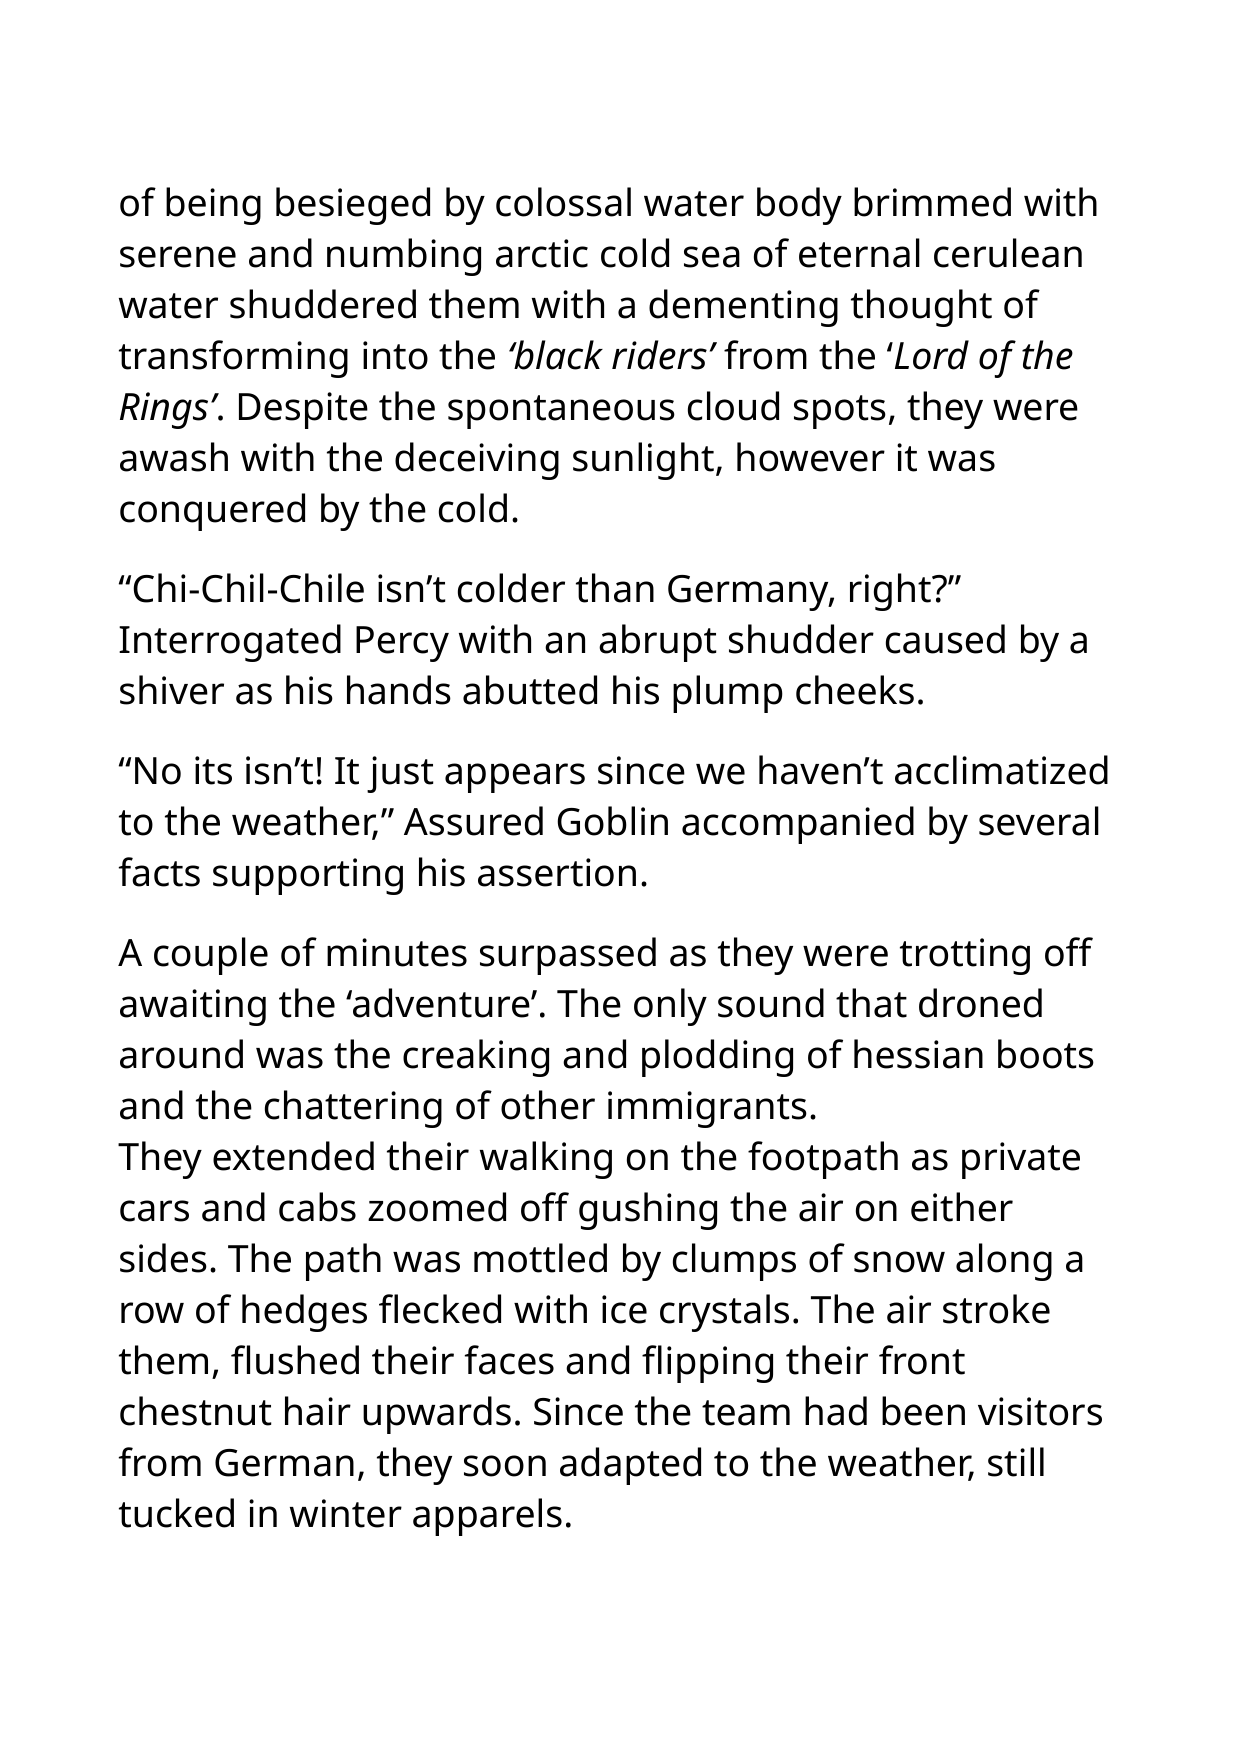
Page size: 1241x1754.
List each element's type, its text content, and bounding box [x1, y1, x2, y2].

text “No its isn’t! It just appears since we haven’t acclimatized to the weather,” Assured Goblin accompanied by several facts supporting his assertion. [118, 744, 1122, 897]
text A couple of minutes surpassed as they were trotting off awaiting the ‘adventure’. The only sound that droned around was the creaking and plodding of hessian boots and the chattering of other immigrants. [118, 926, 1122, 1130]
text of being besieged by colossal water body brimmed with serene and numbing arctic cold sea of eternal cerulean water shuddered them with a dementing thought of transforming into the ‘black riders’ from the ‘Lord of the Rings’. Despite the spontaneous cloud spots, they were awash with the deceiving sunlight, however it was conquered by the cold. [118, 176, 1122, 534]
text “Chi-Chil-Chile isn’t colder than Germany, right?” Interrogated Percy with an abrupt shudder caused by a shiver as his hands abutted his plump cheeks. [118, 562, 1122, 716]
text They extended their walking on the footpath as private cars and cabs zoomed off gushing the air on either sides. The path was mottled by clumps of snow along a row of hedges flecked with ice crystals. The air stroke them, flushed their faces and flipping their front chestnut hair upwards. Since the team had been visitors from German, they soon adapted to the weather, still tucked in winter apparels. [118, 1130, 1122, 1539]
